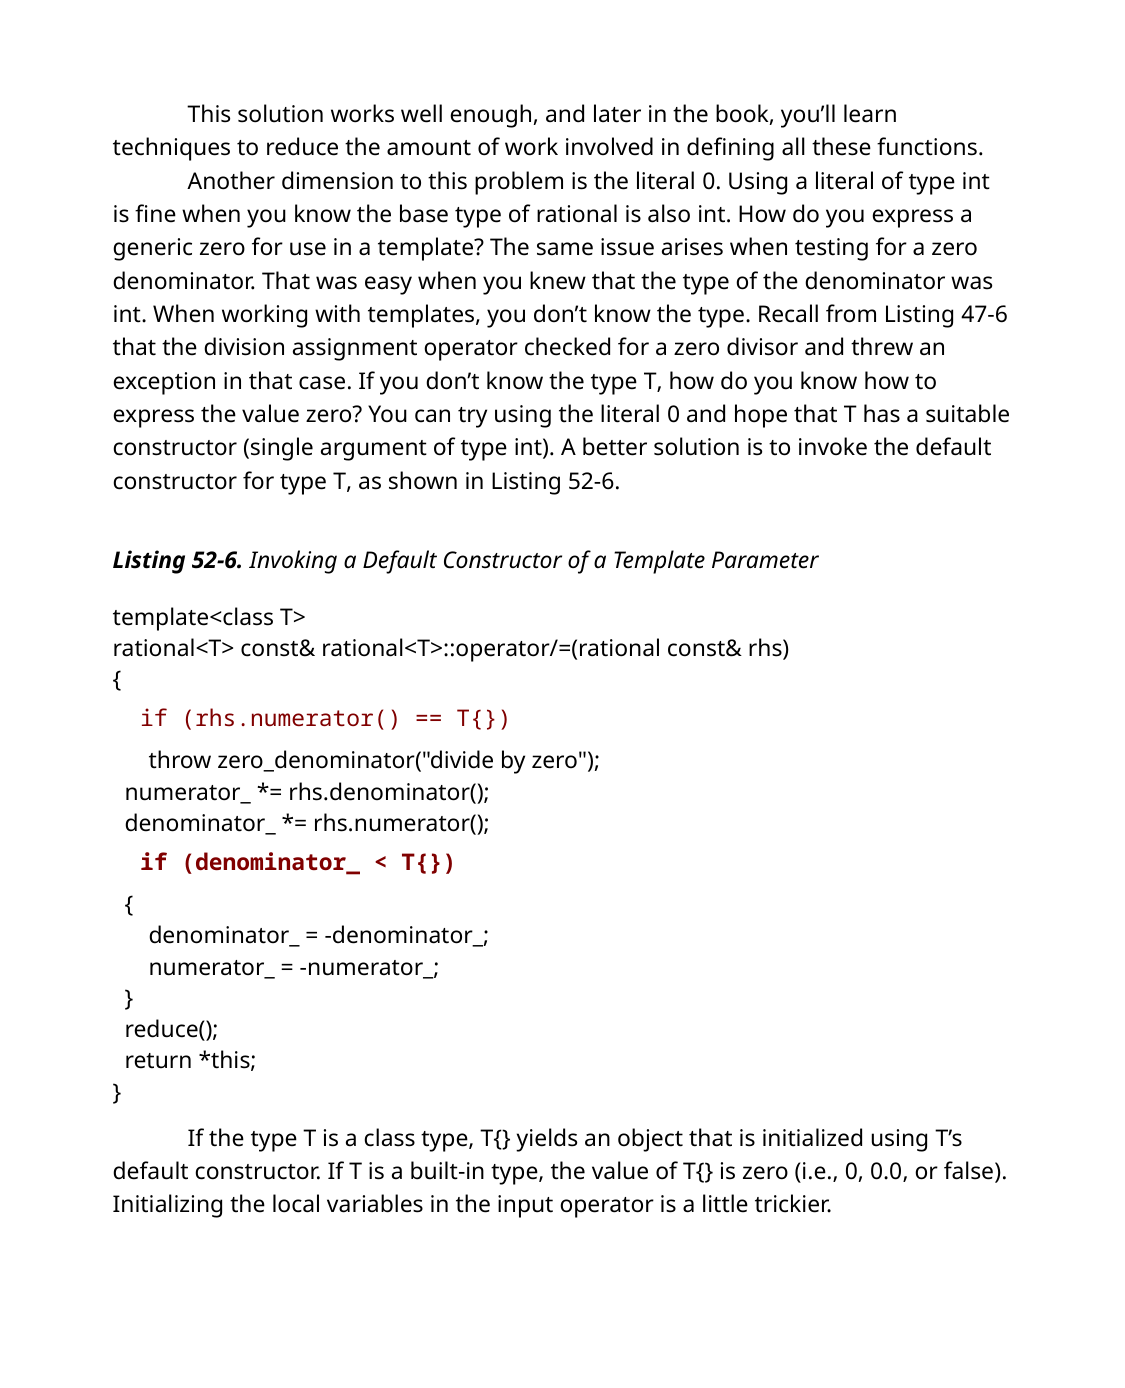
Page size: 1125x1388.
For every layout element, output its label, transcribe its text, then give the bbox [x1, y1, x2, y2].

text Listing 52-6. Invoking a Default Constructor of a Template Parameter [112, 544, 1012, 575]
text rational<T> const& rational<T>::operator/=(rational const& rhs) [112, 632, 1012, 663]
text { [112, 888, 1012, 919]
text { [112, 663, 1012, 694]
text Another dimension to this problem is the literal 0. Using a literal of type int is fine when you know the base type of rational is also int. How do you express a generic zero for use in a template? The same issue arises when testing for a zero denominator. That was easy when you knew that the type of the denominator was int. When working with templates, you don’t know the type. Recall from Listing 47-6 that the division assignment operator checked for a zero divisor and threw an exception in that case. If you don’t know the type T, how do you know how to express the value zero? You can try using the literal 0 and hope that T has a suitable constructor (single argument of type int). A better solution is to invoke the default constructor for type T, as shown in Listing 52-6. [112, 163, 1012, 496]
text If the type T is a class type, T{} yields an object that is initialized using T’s default constructor. If T is a built-in type, the value of T{} is zero (i.e., 0, 0.0, or false). Initializing the local variables in the input operator is a little trickier. [112, 1119, 1012, 1219]
text } [112, 982, 1012, 1013]
text throw zero_denominator("divide by zero"); [112, 744, 1012, 776]
text denominator_ *= rhs.numerator(); [112, 807, 1012, 838]
text template<class T> [112, 601, 1012, 632]
text return *this; [112, 1044, 1012, 1076]
text numerator_ *= rhs.denominator(); [112, 776, 1012, 807]
text } [112, 1076, 1012, 1107]
text denominator_ = -denominator_; [112, 919, 1012, 951]
text if (rhs.numerator() == T{}) [112, 707, 997, 732]
text numerator_ = -numerator_; [112, 951, 1012, 982]
text if (denominator_ < T{}) [112, 851, 997, 876]
text This solution works well enough, and later in the book, you’ll learn techniques to reduce the amount of work involved in defining all these functions. [112, 96, 1012, 163]
text reduce(); [112, 1013, 1012, 1044]
